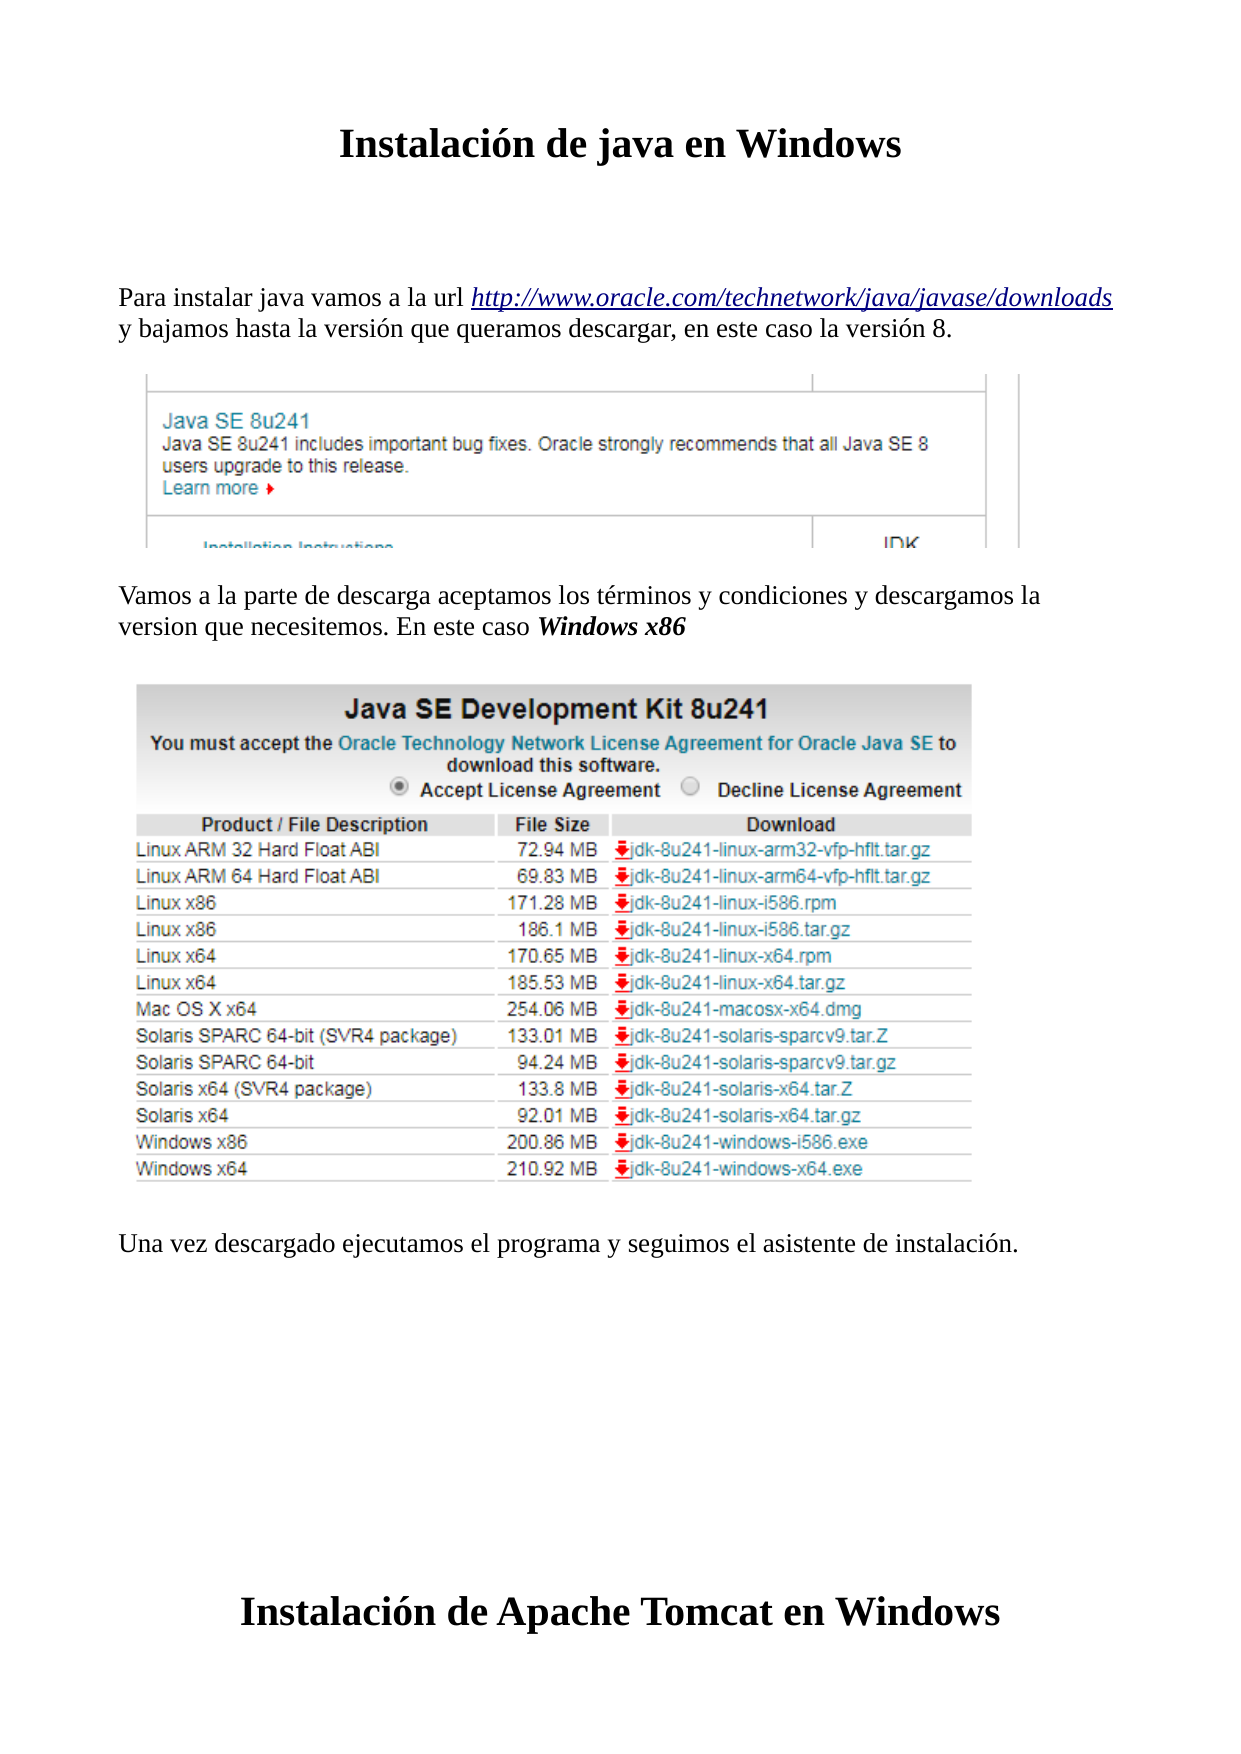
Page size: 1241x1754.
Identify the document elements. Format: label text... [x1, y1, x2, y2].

picture [118, 374, 1023, 548]
text Instalación de java en Windows [118, 118, 1122, 166]
text Para instalar java vamos a la url http://www.oracle.com/technetwork/java/javase/downloads [118, 281, 1122, 312]
text Una vez descargado ejecutamos el programa y seguimos el asistente de instalación. [118, 1227, 1122, 1258]
text Instalación de Apache Tomcat en Windows [118, 1586, 1122, 1634]
text y bajamos hasta la versión que queramos descargar, en este caso la versión 8. [118, 312, 1122, 343]
picture [118, 672, 997, 1196]
text Vamos a la parte de descarga aceptamos los términos y condiciones y descargamos la version que necesitemos. En este caso Windows x86 [118, 579, 1122, 641]
